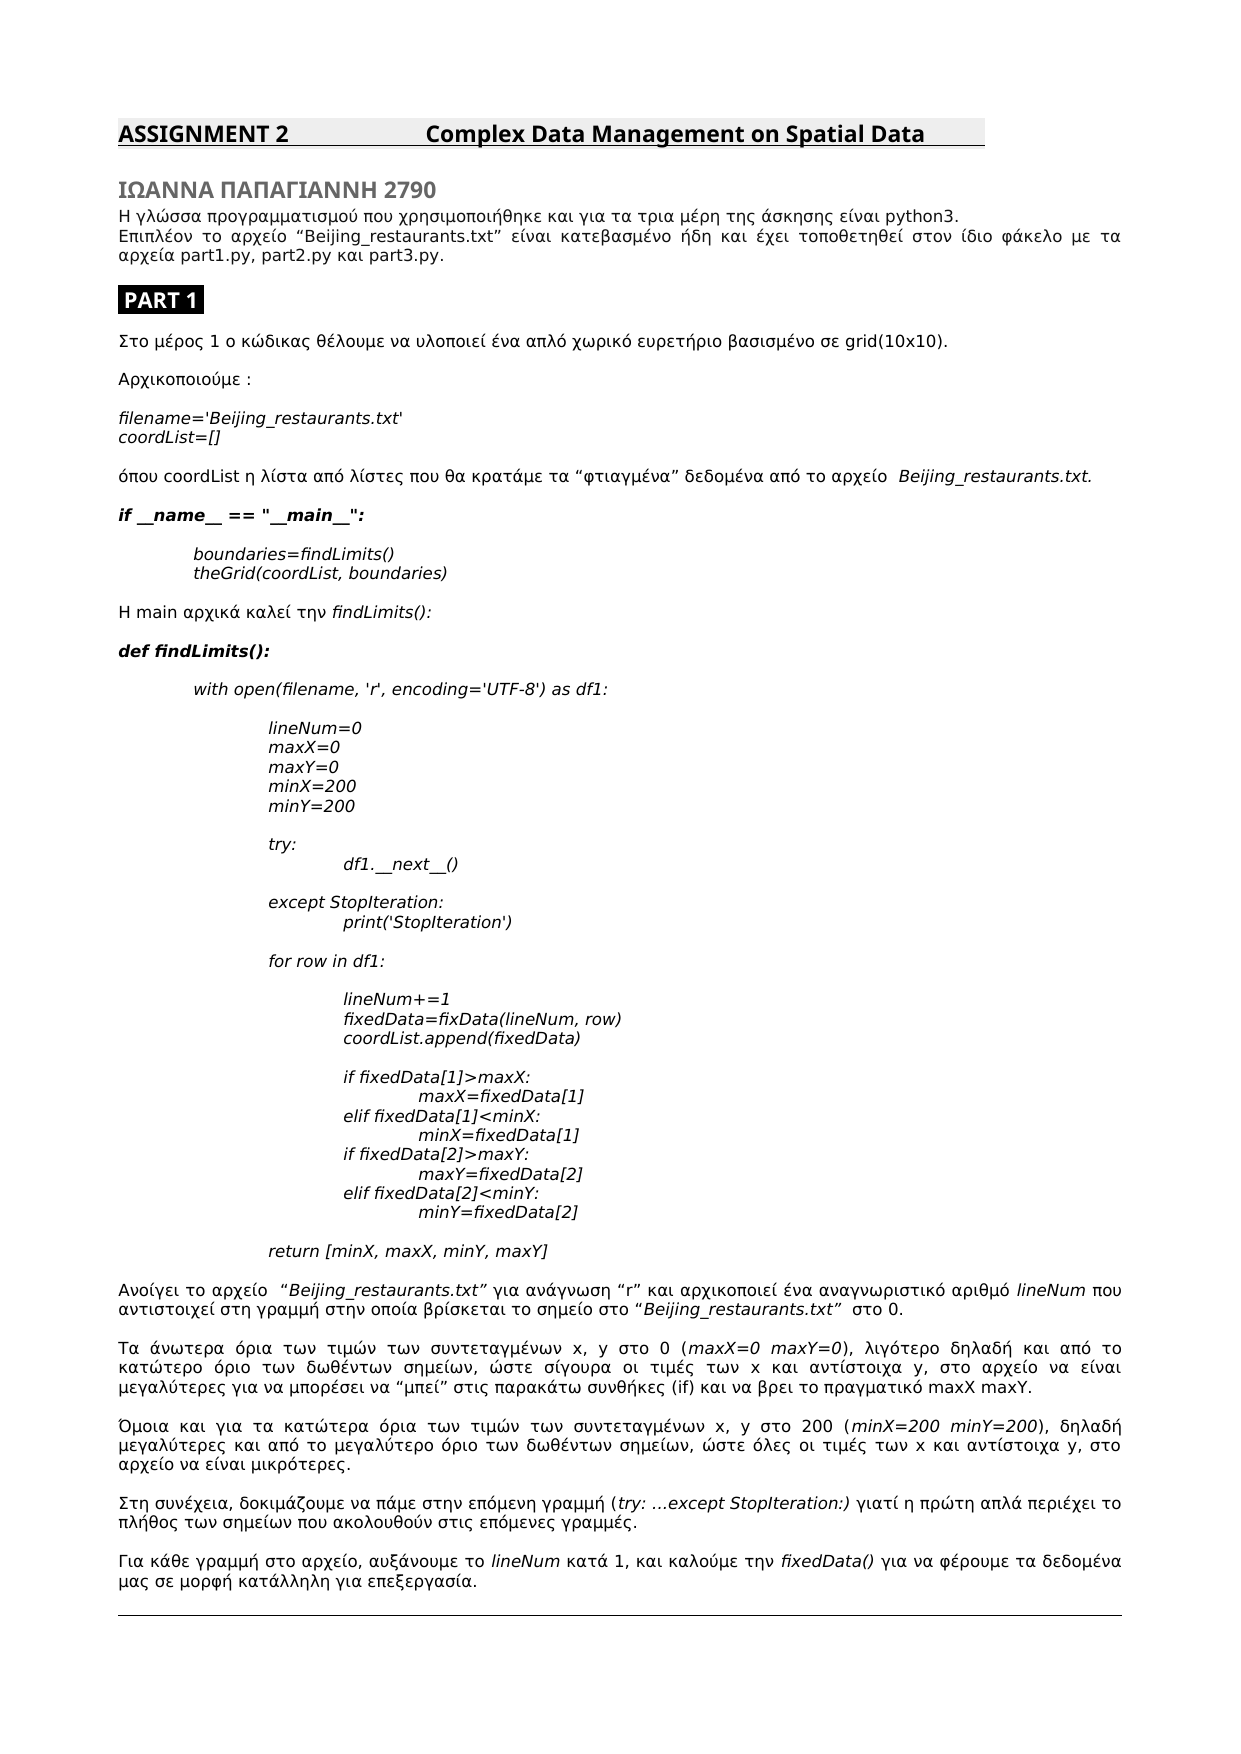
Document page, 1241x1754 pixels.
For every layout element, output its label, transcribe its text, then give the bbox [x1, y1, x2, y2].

text Όμοια και για τα κατώτερα όρια των τιμών των συντεταγμένων x, y στο 200 (minX=200 minY=200), δηλαδή μεγαλύτερες και από το μεγαλύτερο όριο των δωθέντων σημείων, ώστε όλες οι τιμές των x και αντίστοιχα y, στο αρχείο να είναι μικρότερες. [118, 1416, 1122, 1474]
text maxX=fixedData[1] [118, 1087, 1122, 1106]
text fixedData=fixData(lineNum, row) [118, 1009, 1122, 1029]
text if __name__ == "__main__": [118, 506, 1122, 525]
text PART 1 [118, 284, 1122, 314]
text coordList=[] [118, 428, 1122, 448]
text coordList.append(fixedData) [118, 1029, 1122, 1048]
text minY=fixedData[2] [118, 1203, 1122, 1223]
text Στο μέρος 1 ο κώδικας θέλουμε να υλοποιεί ένα απλό χωρικό ευρετήριο βασισμένο σε grid(10x10). [118, 331, 1122, 351]
text elif fixedData[2]<minY: [118, 1184, 1122, 1203]
text filename='Beijing_restaurants.txt' [118, 409, 1122, 428]
text minX=200 [118, 777, 1122, 796]
text theGrid(coordList, boundaries) [118, 564, 1122, 583]
text minX=fixedData[1] [118, 1126, 1122, 1145]
text Τα άνωτερα όρια των τιμών των συντεταγμένων x, y στο 0 (maxX=0 maxY=0), λιγότερο δηλαδή και από το κατώτερο όριο των δωθέντων σημείων, ώστε σίγουρα οι τιμές των x και αντίστοιχα y, στο αρχείο να είναι μεγαλύτερες για να μπορέσει να “μπεί” στις παρακάτω συνθήκες (if) και να βρει το πραγματικό maxX maxY. [118, 1339, 1122, 1397]
text Στη συνέχεια, δοκιμάζουμε να πάμε στην επόμενη γραμμή (try: ...except StopIteration:) γιατί η πρώτη απλά περιέχει το πλήθος των σημείων που ακολουθούν στις επόμενες γραμμές. [118, 1494, 1122, 1533]
text Η main αρχικά καλεί την findLimits(): [118, 603, 1122, 622]
text Η γλώσσα προγραμματισμού που χρησιμοποιήθηκε και για τα τρια μέρη της άσκησης είναι python3. [118, 207, 1122, 226]
text Ανοίγει το αρχείο “Beijing_restaurants.txt” για ανάγνωση “r” και αρχικοποιεί ένα αναγνωριστικό αριθμό lineNum που αντιστοιχεί στη γραμμή στην οποία βρίσκεται το σημείο στο “Beijing_restaurants.txt” στο 0. [118, 1281, 1122, 1319]
text minY=200 [118, 796, 1122, 816]
text if fixedData[1]>maxX: [118, 1068, 1122, 1087]
text Αρχικοποιούμε : [118, 370, 1122, 389]
text maxX=0 [118, 738, 1122, 758]
text with open(filename, 'r', encoding='UTF-8') as df1: [118, 680, 1122, 699]
text try: [118, 835, 1122, 854]
text if fixedData[2]>maxY: [118, 1145, 1122, 1164]
text maxY=0 [118, 758, 1122, 777]
text for row in df1: [118, 951, 1122, 971]
text ΙΩΑΝΝΑ ΠΑΠΑΓΙΑΝΝΗ 2790 [118, 167, 1122, 207]
text def findLimits(): [118, 641, 1122, 661]
text Για κάθε γραμμή στο αρχείο, αυξάνουμε το lineNum κατά 1, και καλούμε την fixedData() για να φέρουμε τα δεδομένα μας σε μορφή κατάλληλη για επεξεργασία. [118, 1552, 1122, 1591]
text df1.__next__() [118, 854, 1122, 893]
text Επιπλέον το αρχείο “Beijing_restaurants.txt” είναι κατεβασμένο ήδη και έχει τοποθετηθεί στον ίδιο φάκελο με τα αρχεία part1.py, part2.py και part3.py. [118, 226, 1122, 265]
text boundaries=findLimits() [118, 544, 1122, 564]
text except StopIteration: [118, 893, 1122, 913]
text maxY=fixedData[2] [118, 1164, 1122, 1184]
text return [minX, maxX, minY, maxY] [118, 1242, 1122, 1261]
text lineNum=0 [118, 719, 1122, 738]
text elif fixedData[1]<minX: [118, 1106, 1122, 1126]
text print('StopIteration') [118, 913, 1122, 932]
text lineNum+=1 [118, 990, 1122, 1009]
text όπου coordList η λίστα από λίστες που θα κρατάμε τα “φτιαγμένα” δεδομένα από το αρχείο Beijing_restaurants.txt. [118, 467, 1122, 486]
